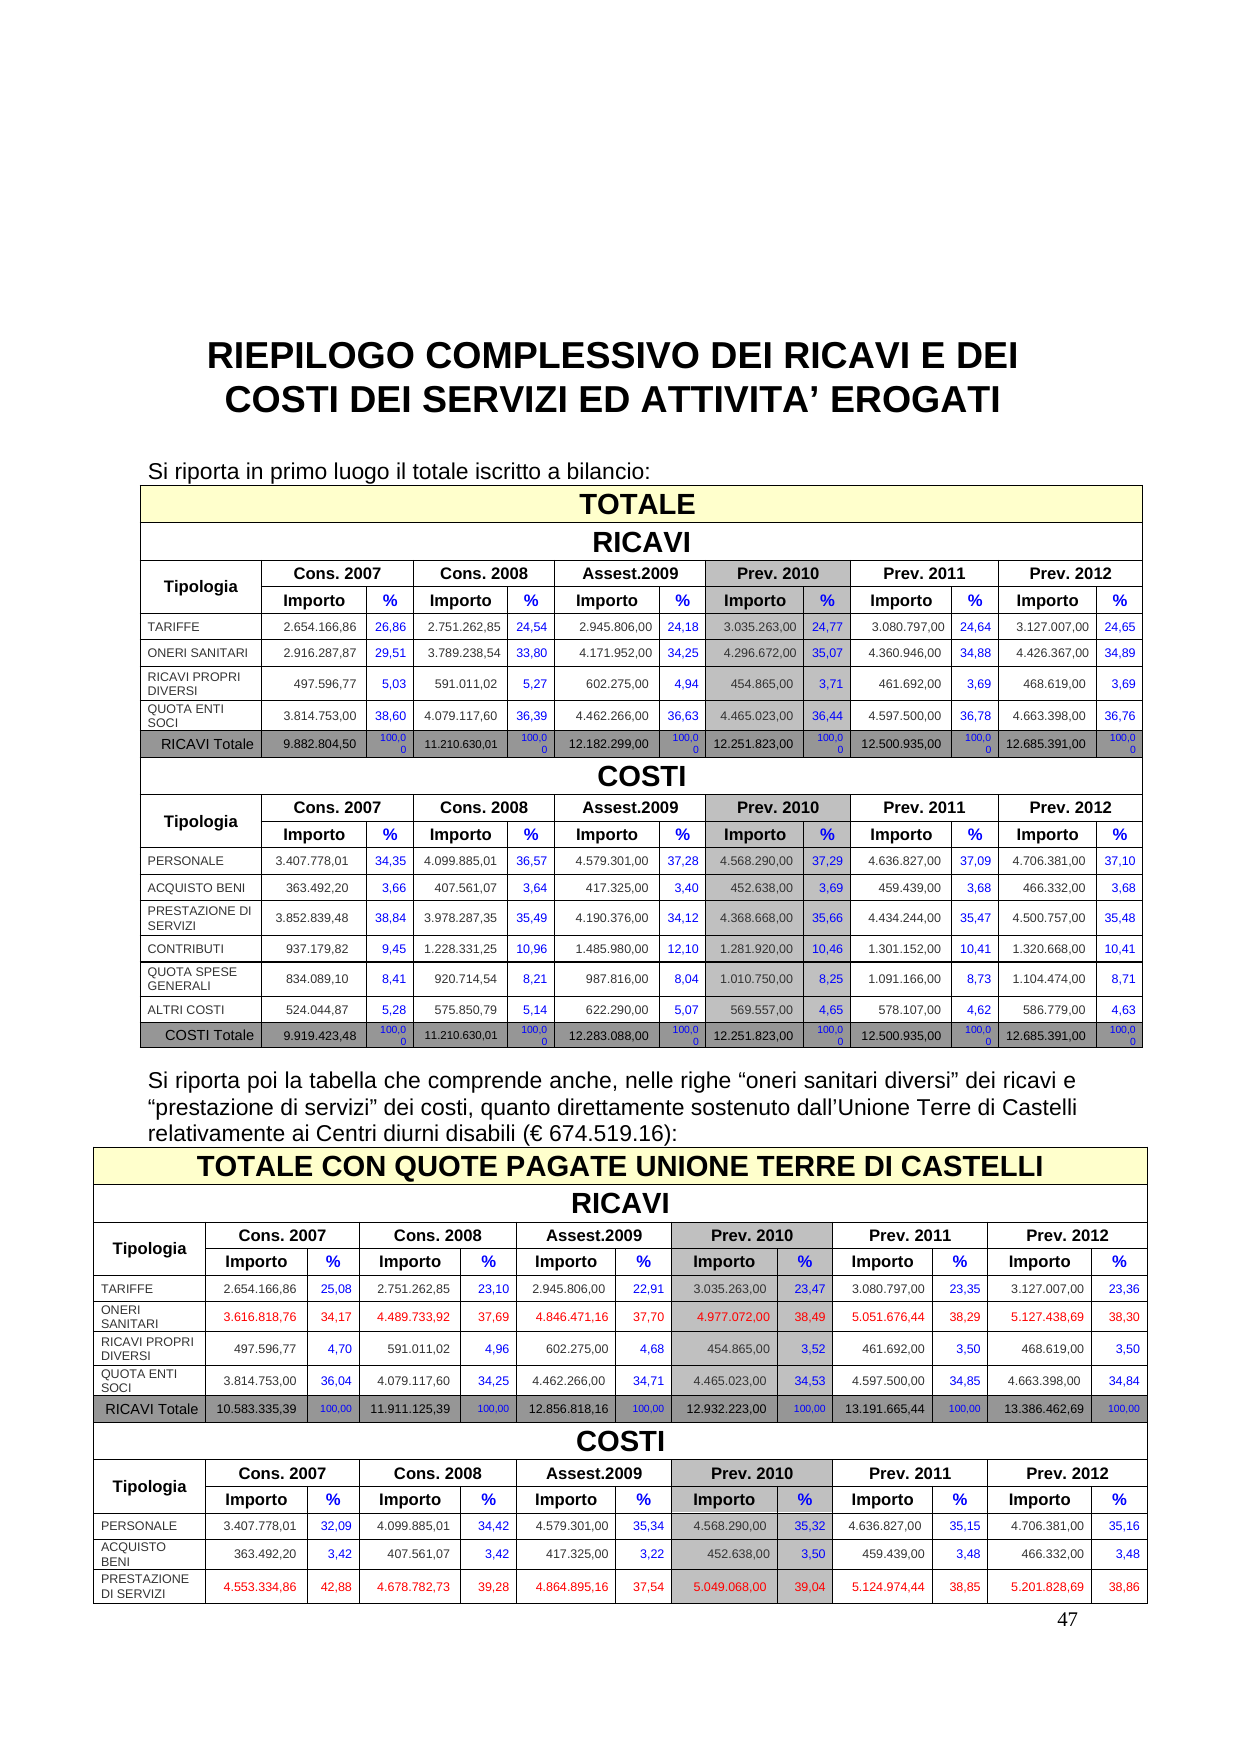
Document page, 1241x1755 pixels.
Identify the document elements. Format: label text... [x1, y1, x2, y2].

table_cell 12.500.935,00 [851, 731, 951, 757]
table_cell 468.619,00 [999, 667, 1096, 700]
table_cell Cons. 2008 [414, 561, 554, 586]
table_cell 3,52 [778, 1332, 832, 1365]
table_cell 8,73 [952, 963, 998, 996]
table_cell 4.079.117,60 [360, 1366, 460, 1395]
table_cell 100,00 [952, 731, 998, 757]
table_cell 35,15 [933, 1514, 987, 1539]
table_cell 39,04 [778, 1570, 832, 1603]
table_cell 9,45 [367, 936, 413, 961]
table_cell 4.706.381,00 [988, 1514, 1091, 1539]
table_cell 2.945.806,00 [517, 1276, 615, 1301]
table_cell 4.434.244,00 [851, 901, 951, 935]
table_cell 5,14 [508, 997, 554, 1022]
table_cell 23,10 [461, 1276, 516, 1301]
table_cell Assest.2009 [517, 1460, 671, 1486]
table_cell 12.500.935,00 [851, 1023, 951, 1047]
table_cell 524.044,87 [262, 997, 366, 1022]
table_cell 3.616.818,76 [206, 1302, 307, 1331]
table_cell 12.251.823,00 [706, 1023, 803, 1047]
table_cell 4.553.334,86 [206, 1570, 307, 1603]
table_cell 11.911.125,39 [360, 1396, 460, 1422]
table_cell Cons. 2008 [360, 1223, 516, 1248]
table_cell 452.638,00 [706, 875, 803, 900]
table_cell 100,00 [616, 1396, 671, 1422]
table_cell Importo [706, 587, 803, 613]
table_cell 34,25 [660, 640, 705, 666]
table_cell 987.816,00 [555, 963, 659, 996]
table_cell Importo [672, 1249, 777, 1275]
table_cell Importo [517, 1487, 615, 1512]
table_cell 39,28 [461, 1570, 516, 1603]
table_cell 34,71 [616, 1366, 671, 1395]
table_cell 32,09 [308, 1514, 359, 1539]
table_cell 23,35 [933, 1276, 987, 1301]
table_cell 3,50 [778, 1540, 832, 1569]
table_cell 12.251.823,00 [706, 731, 803, 757]
table_cell Cons. 2007 [262, 561, 413, 586]
table_cell 4.579.301,00 [517, 1514, 615, 1539]
table_cell 4,62 [952, 997, 998, 1022]
table_cell 34,35 [367, 848, 413, 874]
table_cell 13.386.462,69 [988, 1396, 1091, 1422]
table_cell 36,44 [804, 701, 850, 730]
table_cell 459.439,00 [833, 1540, 932, 1569]
table_cell 2.654.166,86 [262, 614, 366, 639]
table_cell 4.568.290,00 [706, 848, 803, 874]
table_cell 454.865,00 [672, 1332, 777, 1365]
table_cell 42,88 [308, 1570, 359, 1603]
table_cell 4.296.672,00 [706, 640, 803, 666]
table_cell % [616, 1487, 671, 1512]
table_cell 36,76 [1097, 701, 1142, 730]
table_cell 26,86 [367, 614, 413, 639]
table_cell 4.663.398,00 [988, 1366, 1091, 1395]
table_cell 3,71 [804, 667, 850, 700]
table_cell 11.210.630,01 [414, 1023, 507, 1047]
table_cell 5,07 [660, 997, 705, 1022]
table_cell 38,49 [778, 1302, 832, 1331]
table_cell 4.568.290,00 [672, 1514, 777, 1539]
table_cell 452.638,00 [672, 1540, 777, 1569]
table_cell % [1097, 587, 1142, 613]
text RIEPILOGO COMPLESSIVO DEI RICAVI E DEI COSTI DEI SERVIZI ED ATTIVITA’ EROGATI [148, 334, 1078, 420]
table_cell Prev. 2011 [833, 1223, 987, 1248]
table_cell RICAVI PROPRI DIVERSI [94, 1332, 205, 1365]
table_cell 4.663.398,00 [999, 701, 1096, 730]
table_cell 4.368.668,00 [706, 901, 803, 935]
table_cell Importo [262, 587, 366, 613]
table_cell ACQUISTO BENI [141, 875, 261, 900]
table_cell 3.814.753,00 [262, 701, 366, 730]
table_cell 3,68 [1097, 875, 1142, 900]
table_cell Importo [414, 587, 507, 613]
table_cell % [804, 587, 850, 613]
table_cell 8,04 [660, 963, 705, 996]
table_cell Importo [262, 822, 366, 847]
table_cell 3,48 [933, 1540, 987, 1569]
table_cell 8,41 [367, 963, 413, 996]
table_cell 2.916.287,87 [262, 640, 366, 666]
table_cell Importo [360, 1249, 460, 1275]
table_cell 3.127.007,00 [999, 614, 1096, 639]
table_cell 4.636.827,00 [851, 848, 951, 874]
table_cell 459.439,00 [851, 875, 951, 900]
table_cell 4.846.471,16 [517, 1302, 615, 1331]
table_cell 100,00 [778, 1396, 832, 1422]
table_cell Cons. 2008 [414, 795, 554, 821]
table_cell 100,00 [508, 1023, 554, 1047]
table_cell 37,10 [1097, 848, 1142, 874]
table_cell % [660, 587, 705, 613]
table_cell 24,64 [952, 614, 998, 639]
table_cell 1.281.920,00 [706, 936, 803, 961]
table_cell Prev. 2011 [851, 561, 998, 586]
table_cell Importo [360, 1487, 460, 1512]
table_cell 3,40 [660, 875, 705, 900]
table_cell % [367, 587, 413, 613]
table_cell 4.678.782,73 [360, 1570, 460, 1603]
table_cell 100,00 [367, 1023, 413, 1047]
table_cell 3,64 [508, 875, 554, 900]
table_cell QUOTA ENTI SOCI [94, 1366, 205, 1395]
table_cell 100,00 [804, 731, 850, 757]
table_cell 1.091.166,00 [851, 963, 951, 996]
table_cell 38,29 [933, 1302, 987, 1331]
table_cell 2.751.262,85 [414, 614, 507, 639]
table_cell RICAVI Totale [141, 731, 261, 757]
table_cell 3,22 [616, 1540, 671, 1569]
table_cell 4,96 [461, 1332, 516, 1365]
table_cell 12.283.088,00 [555, 1023, 659, 1047]
table_cell 34,89 [1097, 640, 1142, 666]
table_cell 4.171.952,00 [555, 640, 659, 666]
table_cell Importo [206, 1487, 307, 1512]
table_cell 1.301.152,00 [851, 936, 951, 961]
table_cell Importo [555, 587, 659, 613]
table_cell 3,69 [1097, 667, 1142, 700]
table_cell 33,80 [508, 640, 554, 666]
table_cell 100,00 [933, 1396, 987, 1422]
table_cell 602.275,00 [555, 667, 659, 700]
table_cell TARIFFE [94, 1276, 205, 1301]
table_cell 38,60 [367, 701, 413, 730]
table_cell COSTI [94, 1423, 1147, 1459]
table_cell 5,28 [367, 997, 413, 1022]
table_cell 13.191.665,44 [833, 1396, 932, 1422]
table_cell 4.597.500,00 [851, 701, 951, 730]
table_cell 36,39 [508, 701, 554, 730]
table_cell Cons. 2008 [360, 1460, 516, 1486]
table_cell QUOTA SPESE GENERALI [141, 963, 261, 996]
table_cell 4.500.757,00 [999, 901, 1096, 935]
table_cell 5.049.068,00 [672, 1570, 777, 1603]
table_cell 3.127.007,00 [988, 1276, 1091, 1301]
table_cell 920.714,54 [414, 963, 507, 996]
table_cell 12.856.818,16 [517, 1396, 615, 1422]
table_cell 10.583.335,39 [206, 1396, 307, 1422]
table_cell 407.561,07 [414, 875, 507, 900]
table_cell % [1097, 822, 1142, 847]
table_cell 34,17 [308, 1302, 359, 1331]
table_cell RICAVI [94, 1185, 1147, 1222]
table_cell 100,00 [308, 1396, 359, 1422]
table_cell 3,68 [952, 875, 998, 900]
table_cell Importo [833, 1487, 932, 1512]
table_cell 100,00 [1092, 1396, 1147, 1422]
table_cell Tipologia [141, 561, 261, 613]
table_cell 461.692,00 [851, 667, 951, 700]
table_cell 38,84 [367, 901, 413, 935]
table_cell 25,08 [308, 1276, 359, 1301]
table_cell 3,48 [1092, 1540, 1147, 1569]
table_cell Prev. 2010 [672, 1460, 832, 1486]
table_cell 10,41 [952, 936, 998, 961]
table_cell Prev. 2012 [999, 795, 1142, 821]
table_cell Importo [999, 822, 1096, 847]
table_cell 34,42 [461, 1514, 516, 1539]
table_cell 9.882.804,50 [262, 731, 366, 757]
table_cell 4.462.266,00 [555, 701, 659, 730]
table_cell % [1092, 1487, 1147, 1512]
table_cell Importo [555, 822, 659, 847]
table_cell 37,29 [804, 848, 850, 874]
table_cell Importo [999, 587, 1096, 613]
table_cell 2.751.262,85 [360, 1276, 460, 1301]
table_cell 4.706.381,00 [999, 848, 1096, 874]
table_cell 5.127.438,69 [988, 1302, 1091, 1331]
table_cell 22,91 [616, 1276, 671, 1301]
table_cell 100,00 [660, 731, 705, 757]
table_cell 12.685.391,00 [999, 731, 1096, 757]
table_cell 36,78 [952, 701, 998, 730]
table_cell 4.636.827,00 [833, 1514, 932, 1539]
table_cell 37,69 [461, 1302, 516, 1331]
table_cell 34,84 [1092, 1366, 1147, 1395]
table_cell 417.325,00 [517, 1540, 615, 1569]
table_cell 569.557,00 [706, 997, 803, 1022]
table_cell 3,42 [461, 1540, 516, 1569]
table_cell 586.779,00 [999, 997, 1096, 1022]
table_cell % [778, 1249, 832, 1275]
table_cell 578.107,00 [851, 997, 951, 1022]
table_cell 9.919.423,48 [262, 1023, 366, 1047]
table_cell 4.597.500,00 [833, 1366, 932, 1395]
table_cell 100,00 [1097, 1023, 1142, 1047]
table_cell 407.561,07 [360, 1540, 460, 1569]
table_cell % [660, 822, 705, 847]
table_cell 24,65 [1097, 614, 1142, 639]
table_cell Importo [517, 1249, 615, 1275]
table_cell 3.080.797,00 [851, 614, 951, 639]
table_cell % [508, 587, 554, 613]
table_cell Importo [988, 1249, 1091, 1275]
table_cell Prev. 2012 [988, 1460, 1147, 1486]
table_cell Importo [988, 1487, 1091, 1512]
table_cell Assest.2009 [555, 795, 705, 821]
table_cell 3,66 [367, 875, 413, 900]
table_cell 2.654.166,86 [206, 1276, 307, 1301]
table_cell RICAVI PROPRI DIVERSI [141, 667, 261, 700]
table_cell 591.011,02 [360, 1332, 460, 1365]
table_cell 466.332,00 [988, 1540, 1091, 1569]
table_cell ALTRI COSTI [141, 997, 261, 1022]
table_cell 38,85 [933, 1570, 987, 1603]
table_cell 38,86 [1092, 1570, 1147, 1603]
table_cell 37,70 [616, 1302, 671, 1331]
table_cell 497.596,77 [206, 1332, 307, 1365]
table_cell 4.190.376,00 [555, 901, 659, 935]
table_cell Assest.2009 [517, 1223, 671, 1248]
table_cell Importo [672, 1487, 777, 1512]
table_cell 35,66 [804, 901, 850, 935]
table_cell 100,00 [804, 1023, 850, 1047]
table_cell 10,46 [804, 936, 850, 961]
table_cell 4.465.023,00 [672, 1366, 777, 1395]
table_cell % [952, 587, 998, 613]
table_cell 8,25 [804, 963, 850, 996]
table_cell % [778, 1487, 832, 1512]
table_cell 1.010.750,00 [706, 963, 803, 996]
table_cell 3,69 [804, 875, 850, 900]
table_cell 4,63 [1097, 997, 1142, 1022]
table_cell Importo [706, 822, 803, 847]
table_cell 3,50 [933, 1332, 987, 1365]
table_cell 3.852.839,48 [262, 901, 366, 935]
table_cell 5.051.676,44 [833, 1302, 932, 1331]
table_cell 100,00 [952, 1023, 998, 1047]
table_cell 36,57 [508, 848, 554, 874]
table_cell 4.462.266,00 [517, 1366, 615, 1395]
table_cell 468.619,00 [988, 1332, 1091, 1365]
table_cell PRESTAZIONE DI SERVIZI [94, 1570, 205, 1603]
table_cell 38,30 [1092, 1302, 1147, 1331]
table_cell 35,16 [1092, 1514, 1147, 1539]
table_cell PRESTAZIONE DI SERVIZI [141, 901, 261, 935]
table_cell 3,50 [1092, 1332, 1147, 1365]
table_cell 363.492,20 [206, 1540, 307, 1569]
table_cell QUOTA ENTI SOCI [141, 701, 261, 730]
table_cell 4.099.885,01 [414, 848, 507, 874]
table_cell 24,77 [804, 614, 850, 639]
table_cell 5.124.974,44 [833, 1570, 932, 1603]
table_cell 4.579.301,00 [555, 848, 659, 874]
table_cell 37,54 [616, 1570, 671, 1603]
table_cell ONERI SANITARI [141, 640, 261, 666]
table_cell 4.079.117,60 [414, 701, 507, 730]
table_cell 5.201.828,69 [988, 1570, 1091, 1603]
table_cell Prev. 2010 [706, 795, 850, 821]
table_cell Tipologia [141, 795, 261, 847]
table_cell % [461, 1487, 516, 1512]
table_cell 12.182.299,00 [555, 731, 659, 757]
table_cell PERSONALE [141, 848, 261, 874]
table_cell 5,03 [367, 667, 413, 700]
table_cell % [804, 822, 850, 847]
table_cell Prev. 2012 [988, 1223, 1147, 1248]
table_cell % [1092, 1249, 1147, 1275]
table_cell 4.489.733,92 [360, 1302, 460, 1331]
table_cell % [933, 1249, 987, 1275]
table_cell 4.977.072,00 [672, 1302, 777, 1331]
table_cell 454.865,00 [706, 667, 803, 700]
text Si riporta poi la tabella che comprende anche, nelle righe “oneri sanitari diversi” dei ricavi e “prestazione di servizi” dei costi, quanto direttamente sostenuto dall’Unione Terre di Castelli relativamente ai Centri diurni disabili (€ 674.519.16): [148, 1067, 1078, 1147]
table_cell 34,88 [952, 640, 998, 666]
table_cell 29,51 [367, 640, 413, 666]
table_cell 4,68 [616, 1332, 671, 1365]
table_cell 3,42 [308, 1540, 359, 1569]
table_cell ACQUISTO BENI [94, 1540, 205, 1569]
table_cell 4.099.885,01 [360, 1514, 460, 1539]
table_cell Cons. 2007 [262, 795, 413, 821]
table_cell Importo [833, 1249, 932, 1275]
table_cell 100,00 [461, 1396, 516, 1422]
table_cell Cons. 2007 [206, 1460, 359, 1486]
table_cell 4.360.946,00 [851, 640, 951, 666]
table_header TOTALE CON QUOTE PAGATE UNIONE TERRE DI CASTELLI [94, 1148, 1147, 1184]
table_cell Prev. 2011 [833, 1460, 987, 1486]
table_cell 497.596,77 [262, 667, 366, 700]
table_cell 23,36 [1092, 1276, 1147, 1301]
table_cell % [461, 1249, 516, 1275]
table_cell 12.685.391,00 [999, 1023, 1096, 1047]
table_cell 8,21 [508, 963, 554, 996]
table_cell 24,54 [508, 614, 554, 639]
table_cell 35,49 [508, 901, 554, 935]
table_cell Prev. 2010 [706, 561, 850, 586]
table_cell Assest.2009 [555, 561, 705, 586]
table_cell ONERI SANITARI [94, 1302, 205, 1331]
table_cell Prev. 2011 [851, 795, 998, 821]
table_cell 23,47 [778, 1276, 832, 1301]
table_cell 36,04 [308, 1366, 359, 1395]
table_cell 8,71 [1097, 963, 1142, 996]
table_cell 35,47 [952, 901, 998, 935]
table_cell 3.978.287,35 [414, 901, 507, 935]
table_cell 575.850,79 [414, 997, 507, 1022]
table_cell % [367, 822, 413, 847]
table_cell 100,00 [1097, 731, 1142, 757]
table_cell 12.932.223,00 [672, 1396, 777, 1422]
table_cell 35,07 [804, 640, 850, 666]
table_cell 3.407.778,01 [206, 1514, 307, 1539]
table_cell 1.320.668,00 [999, 936, 1096, 961]
table_cell 3.789.238,54 [414, 640, 507, 666]
table_cell 37,09 [952, 848, 998, 874]
table_cell 937.179,82 [262, 936, 366, 961]
table_cell 35,48 [1097, 901, 1142, 935]
table_cell Tipologia [94, 1460, 205, 1512]
table_cell 1.485.980,00 [555, 936, 659, 961]
table_cell 4.426.367,00 [999, 640, 1096, 666]
table_cell 3.407.778,01 [262, 848, 366, 874]
table_cell % [933, 1487, 987, 1512]
table_cell % [508, 822, 554, 847]
table_cell 4.864.895,16 [517, 1570, 615, 1603]
table_cell 100,00 [367, 731, 413, 757]
table_cell 4.465.023,00 [706, 701, 803, 730]
table_cell % [308, 1249, 359, 1275]
table_cell 34,12 [660, 901, 705, 935]
table_cell 34,25 [461, 1366, 516, 1395]
table_cell 3.035.263,00 [706, 614, 803, 639]
table_cell 34,85 [933, 1366, 987, 1395]
table_cell Importo [206, 1249, 307, 1275]
table_cell 591.011,02 [414, 667, 507, 700]
table_cell 12,10 [660, 936, 705, 961]
table_cell 100,00 [508, 731, 554, 757]
text Si riporta in primo luogo il totale iscritto a bilancio: [148, 458, 1078, 485]
table_cell 4,65 [804, 997, 850, 1022]
table_cell Tipologia [94, 1223, 205, 1275]
table_cell 2.945.806,00 [555, 614, 659, 639]
table_cell % [952, 822, 998, 847]
table_cell Importo [414, 822, 507, 847]
table_cell 24,18 [660, 614, 705, 639]
table_cell Cons. 2007 [206, 1223, 359, 1248]
table_cell TARIFFE [141, 614, 261, 639]
table_cell 3.080.797,00 [833, 1276, 932, 1301]
table_cell 11.210.630,01 [414, 731, 507, 757]
table_cell 834.089,10 [262, 963, 366, 996]
table_cell 461.692,00 [833, 1332, 932, 1365]
table_cell 10,96 [508, 936, 554, 961]
table_cell 363.492,20 [262, 875, 366, 900]
table_cell 622.290,00 [555, 997, 659, 1022]
table_cell 100,00 [660, 1023, 705, 1047]
table_cell 417.325,00 [555, 875, 659, 900]
table_cell 466.332,00 [999, 875, 1096, 900]
table_cell COSTI [141, 758, 1142, 794]
table_header TOTALE [141, 486, 1142, 522]
table_cell RICAVI Totale [94, 1396, 205, 1422]
table_cell % [616, 1249, 671, 1275]
table_cell 34,53 [778, 1366, 832, 1395]
table_cell 36,63 [660, 701, 705, 730]
table_cell RICAVI [141, 523, 1142, 560]
table_cell 10,41 [1097, 936, 1142, 961]
table_cell 1.104.474,00 [999, 963, 1096, 996]
table_cell PERSONALE [94, 1514, 205, 1539]
table_cell 4,70 [308, 1332, 359, 1365]
table_cell 35,34 [616, 1514, 671, 1539]
table_cell COSTI Totale [141, 1023, 261, 1047]
table_cell 5,27 [508, 667, 554, 700]
table_cell Prev. 2012 [999, 561, 1142, 586]
table_cell 602.275,00 [517, 1332, 615, 1365]
table_cell 3.035.263,00 [672, 1276, 777, 1301]
table_cell 37,28 [660, 848, 705, 874]
table_cell % [308, 1487, 359, 1512]
table_cell Importo [851, 587, 951, 613]
table_cell 35,32 [778, 1514, 832, 1539]
table_cell Importo [851, 822, 951, 847]
table_cell 4,94 [660, 667, 705, 700]
table_cell Prev. 2010 [672, 1223, 832, 1248]
table_cell 3,69 [952, 667, 998, 700]
table_cell 3.814.753,00 [206, 1366, 307, 1395]
table_cell 1.228.331,25 [414, 936, 507, 961]
table_cell CONTRIBUTI [141, 936, 261, 961]
